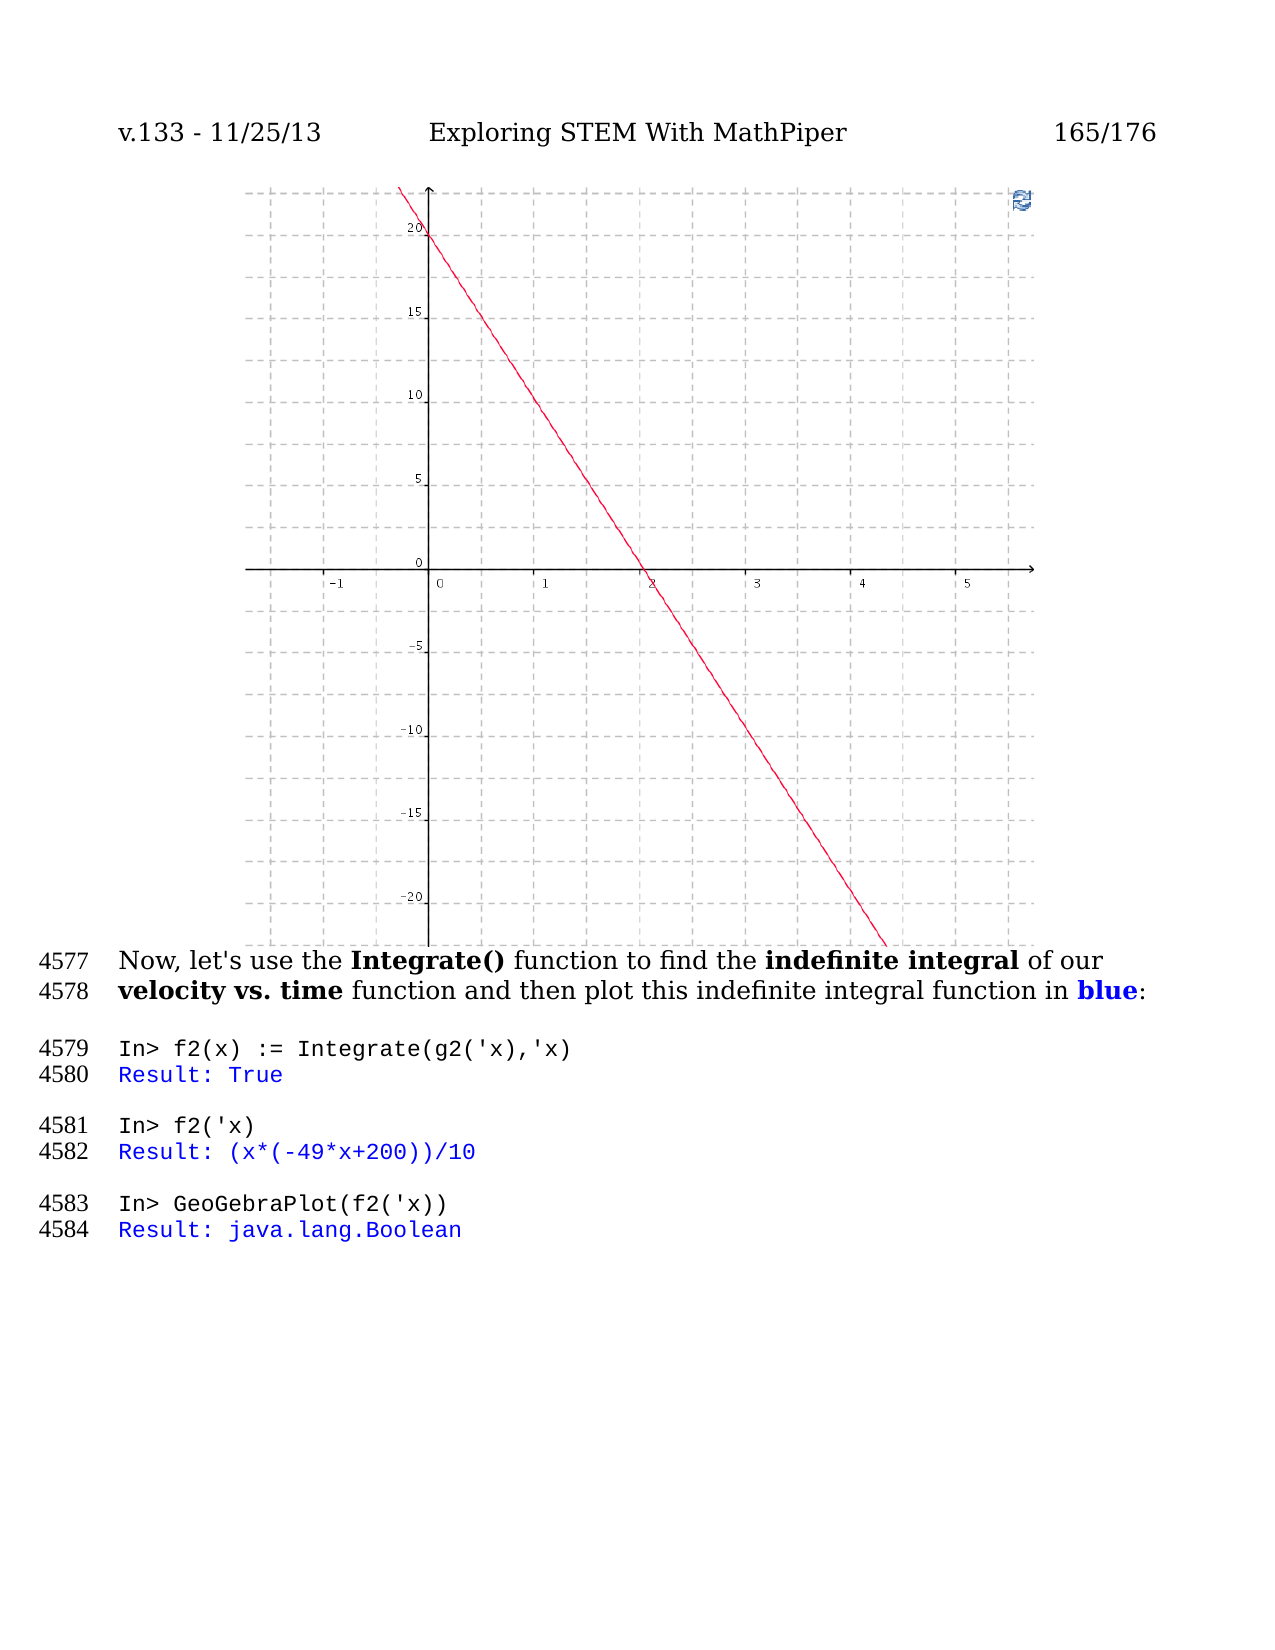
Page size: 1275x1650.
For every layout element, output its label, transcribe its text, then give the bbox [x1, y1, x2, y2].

text In> f2(x) := Integrate(g2('x),'x) [118, 1037, 1157, 1063]
text In> GeoGebraPlot(f2('x)) [118, 1193, 1157, 1218]
text Result: java.lang.Boolean [118, 1218, 1157, 1244]
text In> f2('x) [118, 1115, 1157, 1141]
text Now, let's use the Integrate() function to find the indefinite integral of our velocity vs. time function and then plot this indefinite integral function in blue: [118, 882, 1157, 1005]
text Result: True [118, 1063, 1157, 1089]
text Result: (x*(-49*x+200))/10 [118, 1141, 1157, 1167]
picture [245, 187, 1034, 947]
